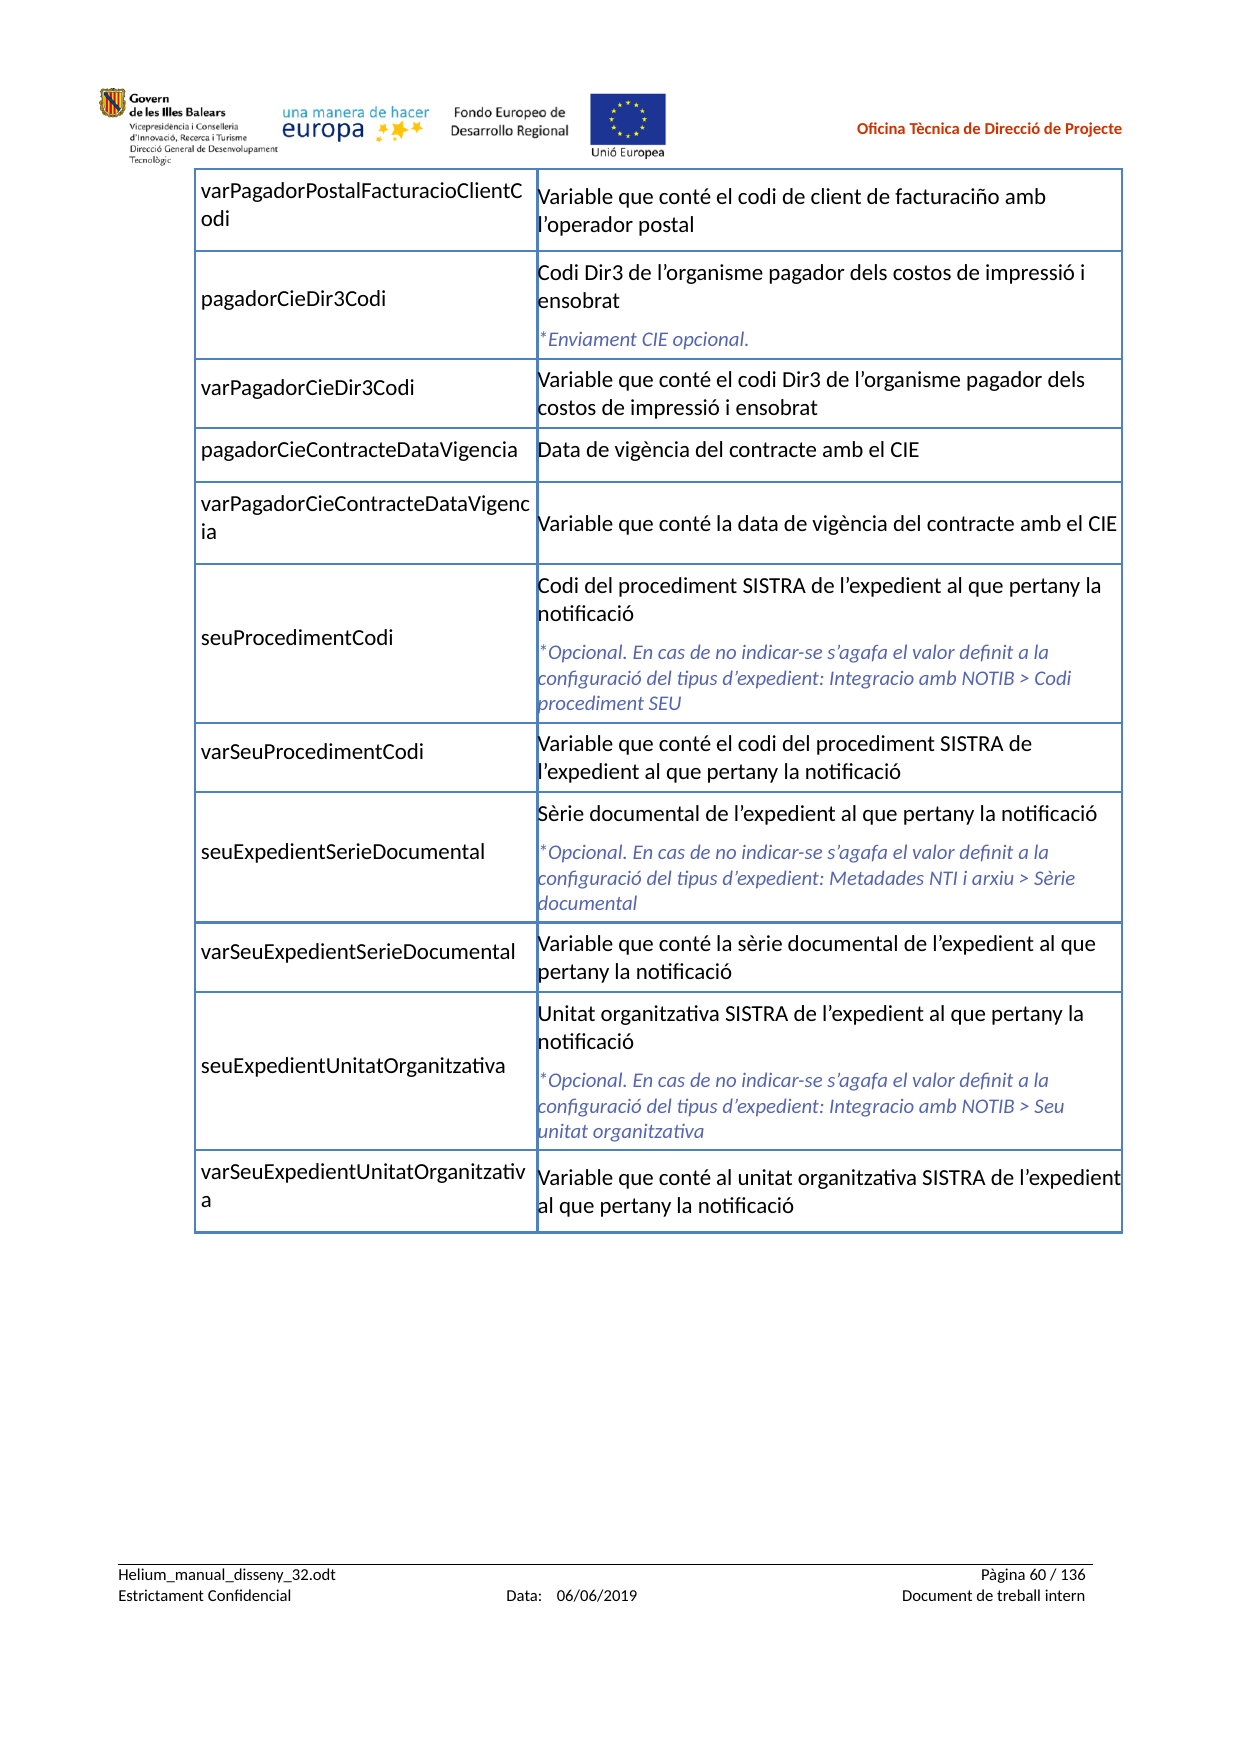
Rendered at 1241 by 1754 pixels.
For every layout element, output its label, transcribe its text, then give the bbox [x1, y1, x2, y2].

table_cell Data de vigència del contracte amb el CIE [539, 429, 1121, 481]
table_cell seuExpedientSerieDocumental [196, 793, 536, 921]
table_cell varPagadorPostalFacturacioClientCodi [196, 170, 536, 250]
table_cell seuProcedimentCodi [196, 565, 536, 722]
table_cell Variable que conté el codi Dir3 de l’organisme pagador dels costos de impressió i ensobrat [539, 360, 1121, 427]
table_cell varSeuProcedimentCodi [196, 724, 536, 791]
table_cell seuExpedientUnitatOrganitzativa [196, 993, 536, 1149]
picture [99, 87, 668, 166]
table_cell Unitat organitzativa SISTRA de l’expedient al que pertany la notificació *Opcional. En cas de no indicar-se s’agafa el valor definit a la configuració del tipus d’expedient: Integracio amb NOTIB > Seu unitat organitzativa [539, 993, 1121, 1149]
table_cell Sèrie documental de l’expedient al que pertany la notificació *Opcional. En cas de no indicar-se s’agafa el valor definit a la configuració del tipus d’expedient: Metadades NTI i arxiu > Sèrie documental [539, 793, 1121, 921]
table_cell Variable que conté la data de vigència del contracte amb el CIE [539, 483, 1121, 563]
table_cell varSeuExpedientSerieDocumental [196, 924, 536, 991]
table_cell Variable que conté el codi de client de facturaciño amb l’operador postal [539, 170, 1121, 250]
table_cell Variable que conté al unitat organitzativa SISTRA de l’expedient al que pertany la notificació [539, 1151, 1121, 1231]
table_cell Codi del procediment SISTRA de l’expedient al que pertany la notificació *Opcional. En cas de no indicar-se s’agafa el valor definit a la configuració del tipus d’expedient: Integracio amb NOTIB > Codi procediment SEU [539, 565, 1121, 722]
table_cell Codi Dir3 de l’organisme pagador dels costos de impressió i ensobrat *Enviament CIE opcional. [539, 252, 1121, 357]
table_cell varPagadorCieDir3Codi [196, 360, 536, 427]
table_cell Variable que conté la sèrie documental de l’expedient al que pertany la notificació [539, 924, 1121, 991]
table_cell pagadorCieContracteDataVigencia [196, 429, 536, 481]
table_cell pagadorCieDir3Codi [196, 252, 536, 357]
table_cell varSeuExpedientUnitatOrganitzativa [196, 1151, 536, 1231]
table_cell varPagadorCieContracteDataVigencia [196, 483, 536, 563]
table_cell Variable que conté el codi del procediment SISTRA de l’expedient al que pertany la notificació [539, 724, 1121, 791]
